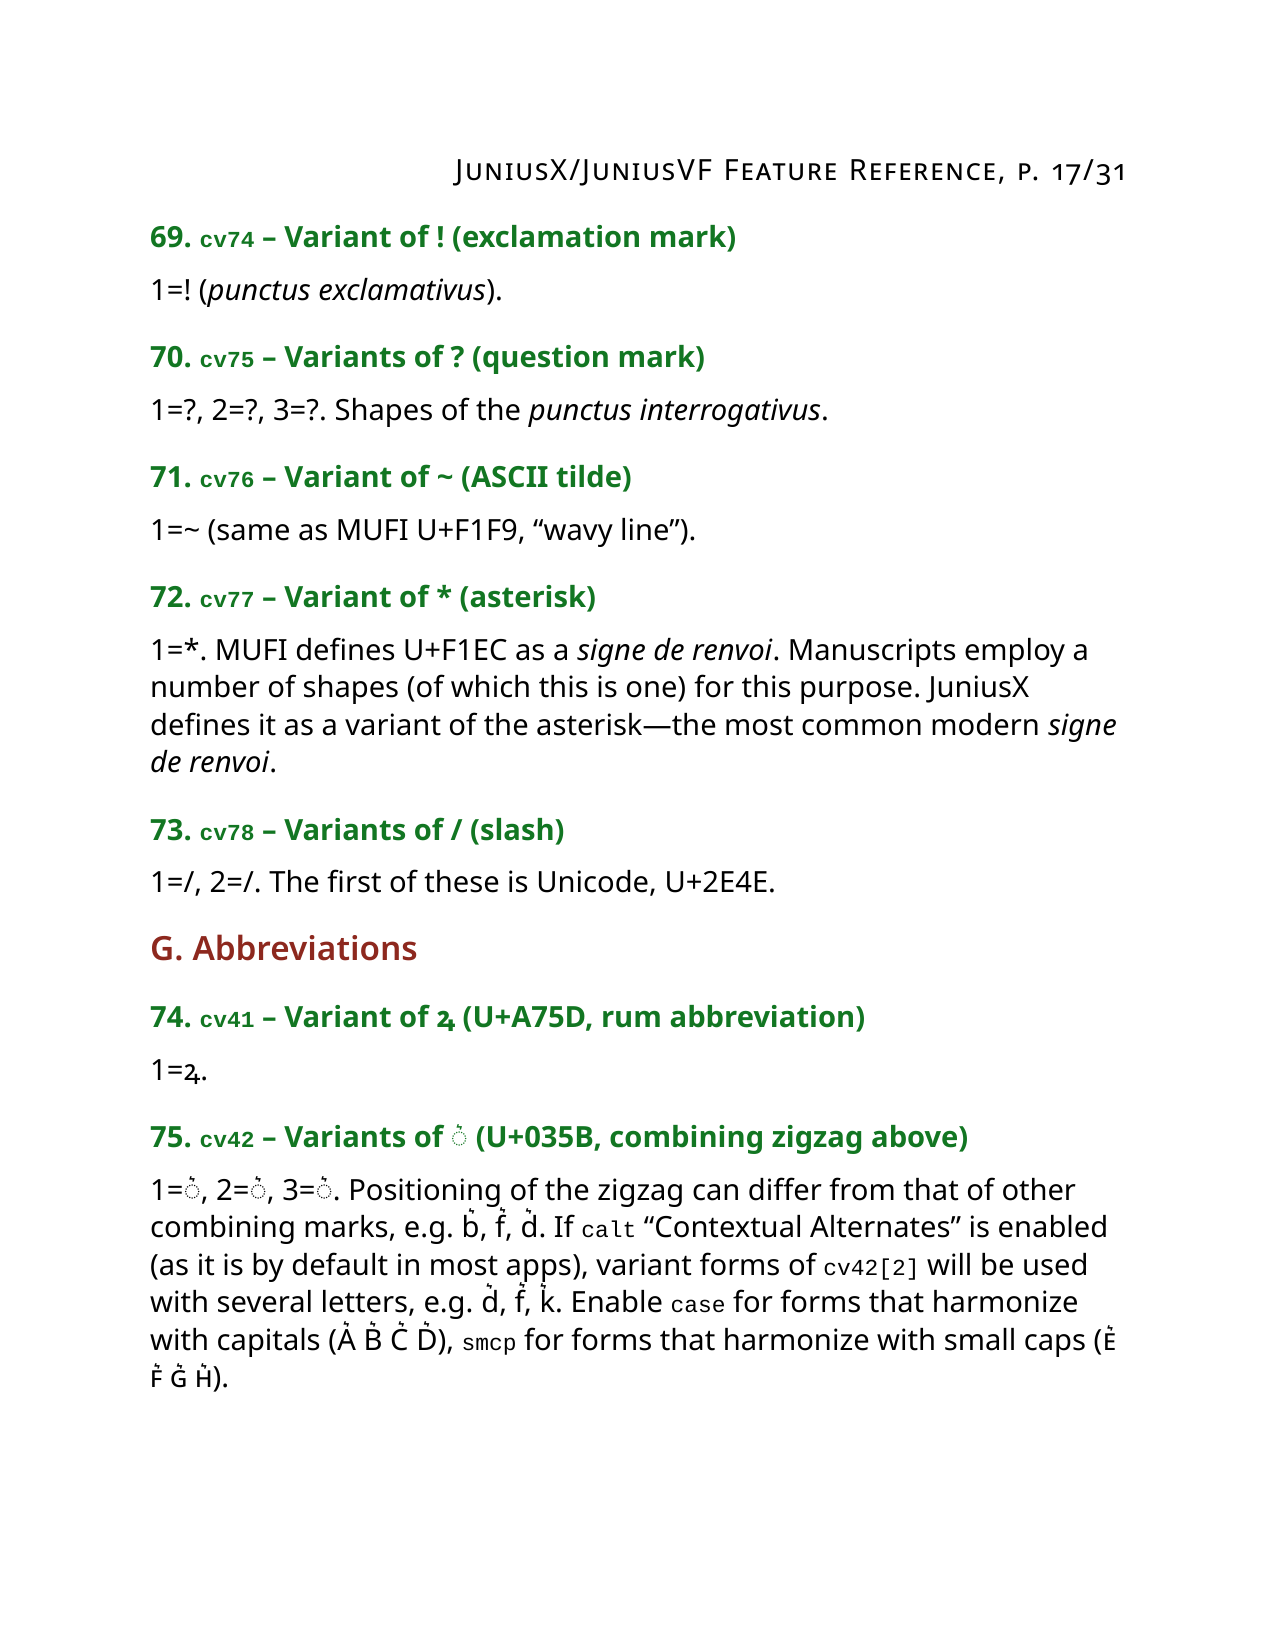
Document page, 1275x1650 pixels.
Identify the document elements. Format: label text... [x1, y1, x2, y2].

subtitle 70. cv75 – Variants of ? (question mark) [150, 337, 1125, 375]
subtitle 73. cv78 – Variants of / (slash) [150, 810, 1125, 847]
subtitle 69. cv74 – Variant of ! (exclamation mark) [150, 217, 1125, 255]
text 1=ꝝ. [150, 1050, 1125, 1087]
subtitle 75. cv42 – Variants of ◌͛ (U+035B, combining zigzag above) [150, 1117, 1125, 1155]
subtitle 71. cv76 – Variant of ~ (ASCII tilde) [150, 457, 1125, 495]
text 1=*. MUFI defines U+F1EC as a signe de renvoi. Manuscripts employ a number of shapes (of which this is one) for this purpose. JuniusX defines it as a variant of the asterisk—the most common modern signe de renvoi. [150, 630, 1125, 780]
subtitle 72. cv77 – Variant of * (asterisk) [150, 577, 1125, 615]
text 1=~ (same as MUFI U+F1F9, “wavy line”). [150, 510, 1125, 547]
text 1=?, 2=?, 3=?. Shapes of the punctus interrogativus. [150, 390, 1125, 427]
text 1=/, 2=/. The first of these is Unicode, U+2E4E. [150, 862, 1125, 900]
subtitle 74. cv41 – Variant of ꝝ (U+A75D, rum abbreviation) [150, 997, 1125, 1035]
text 1=◌͛, 2=◌͛, 3=◌͛. Positioning of the zigzag can differ from that of other combining marks, e.g. b͛, f͛, d͛. If calt “Contextual Alternates” is enabled (as it is by default in most apps), variant forms of cv42[2] will be used with several letters, e.g. d͛, f͛, k͛. Enable case for forms that harmonize with capitals (A͛ B͛ C͛ D͛), smcp for forms that harmonize with small caps (e͛ f͛ g͛ h͛). [150, 1170, 1125, 1395]
subtitle G. Abbreviations [150, 930, 1125, 967]
text 1=! (punctus exclamativus). [150, 270, 1125, 307]
